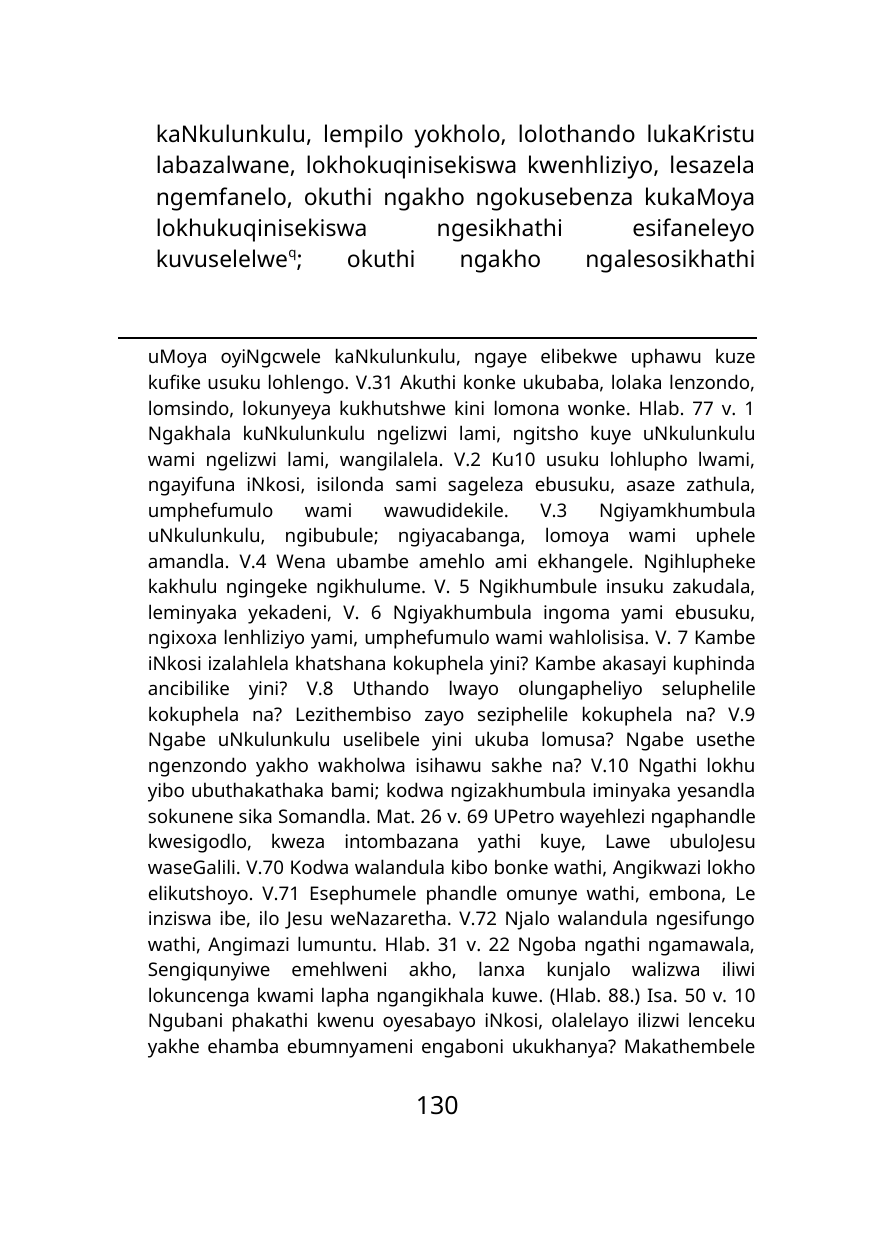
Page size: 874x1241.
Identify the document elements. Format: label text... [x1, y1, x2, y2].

list kaNkulunkulu, lempilo yokholo, lolothando lukaKristu labazalwane, lokhokuqinisekiswa kwenhliziyo, lesazela ngemfanelo, okuthi ngakho ngokusebenza kukaMoya lokhukuqinisekiswa ngesikhathi esifaneleyo kuvuselelwe; okuthi ngakho ngalesosikhathi [118, 118, 756, 274]
list uMoya oyiNgcwele kaNkulunkulu, ngaye elibekwe uphawu kuze kufike usuku lohlengo. V.31 Akuthi konke ukubaba, lolaka lenzondo, lomsindo, lokunyeya kukhutshwe kini lomona wonke. Hlab. 77 v. 1 Ngakhala kuNkulunkulu ngelizwi lami, ngitsho kuye uNkulunkulu wami ngelizwi lami, wangilalela. V.2 Ku10 usuku lohlupho lwami, ngayifuna iNkosi, isilonda sami sageleza ebusuku, asaze zathula, umphefumulo wami wawudidekile. V.3 Ngiyamkhumbula uNkulunkulu, ngibubule; ngiyacabanga, lomoya wami uphele amandla. V.4 Wena ubambe amehlo ami ekhangele. Ngihlupheke kakhulu ngingeke ngikhulume. V. 5 Ngikhumbule insuku zakudala, leminyaka yekadeni, V. 6 Ngiyakhumbula ingoma yami ebusuku, ngixoxa lenhliziyo yami, umphefumulo wami wahlolisisa. V. 7 Kambe iNkosi izalahlela khatshana kokuphela yini? Kambe akasayi kuphinda ancibilike yini? V.8 Uthando lwayo olungapheliyo seluphelile kokuphela na? Lezithembiso zayo seziphelile kokuphela na? V.9 Ngabe uNkulunkulu uselibele yini ukuba lomusa? Ngabe usethe ngenzondo yakho wakholwa isihawu sakhe na? V.10 Ngathi lokhu yibo ubuthakathaka bami; kodwa ngizakhumbula iminyaka yesandla sokunene sika Somandla. Mat. 26 v. 69 UPetro wayehlezi ngaphandle kwesigodlo, kweza intombazana yathi kuye, Lawe ubuloJesu waseGalili. V.70 Kodwa walandula kibo bonke wathi, Angikwazi lokho elikutshoyo. V.71 Esephumele phandle omunye wathi, embona, Le inziswa ibe, ilo Jesu weNazaretha. V.72 Njalo walandula ngesifungo wathi, Angimazi lumuntu. Hlab. 31 v. 22 Ngoba ngathi ngamawala, Sengiqunyiwe emehlweni akho, lanxa kunjalo walizwa iliwi lokuncenga kwami lapha ngangikhala kuwe. (Hlab. 88.) Isa. 50 v. 10 Ngubani phakathi kwenu oyesabayo iNkosi, olalelayo ilizwi lenceku yakhe ehamba ebumnyameni engaboni ukukhanya? Makathembele [118, 344, 756, 1058]
